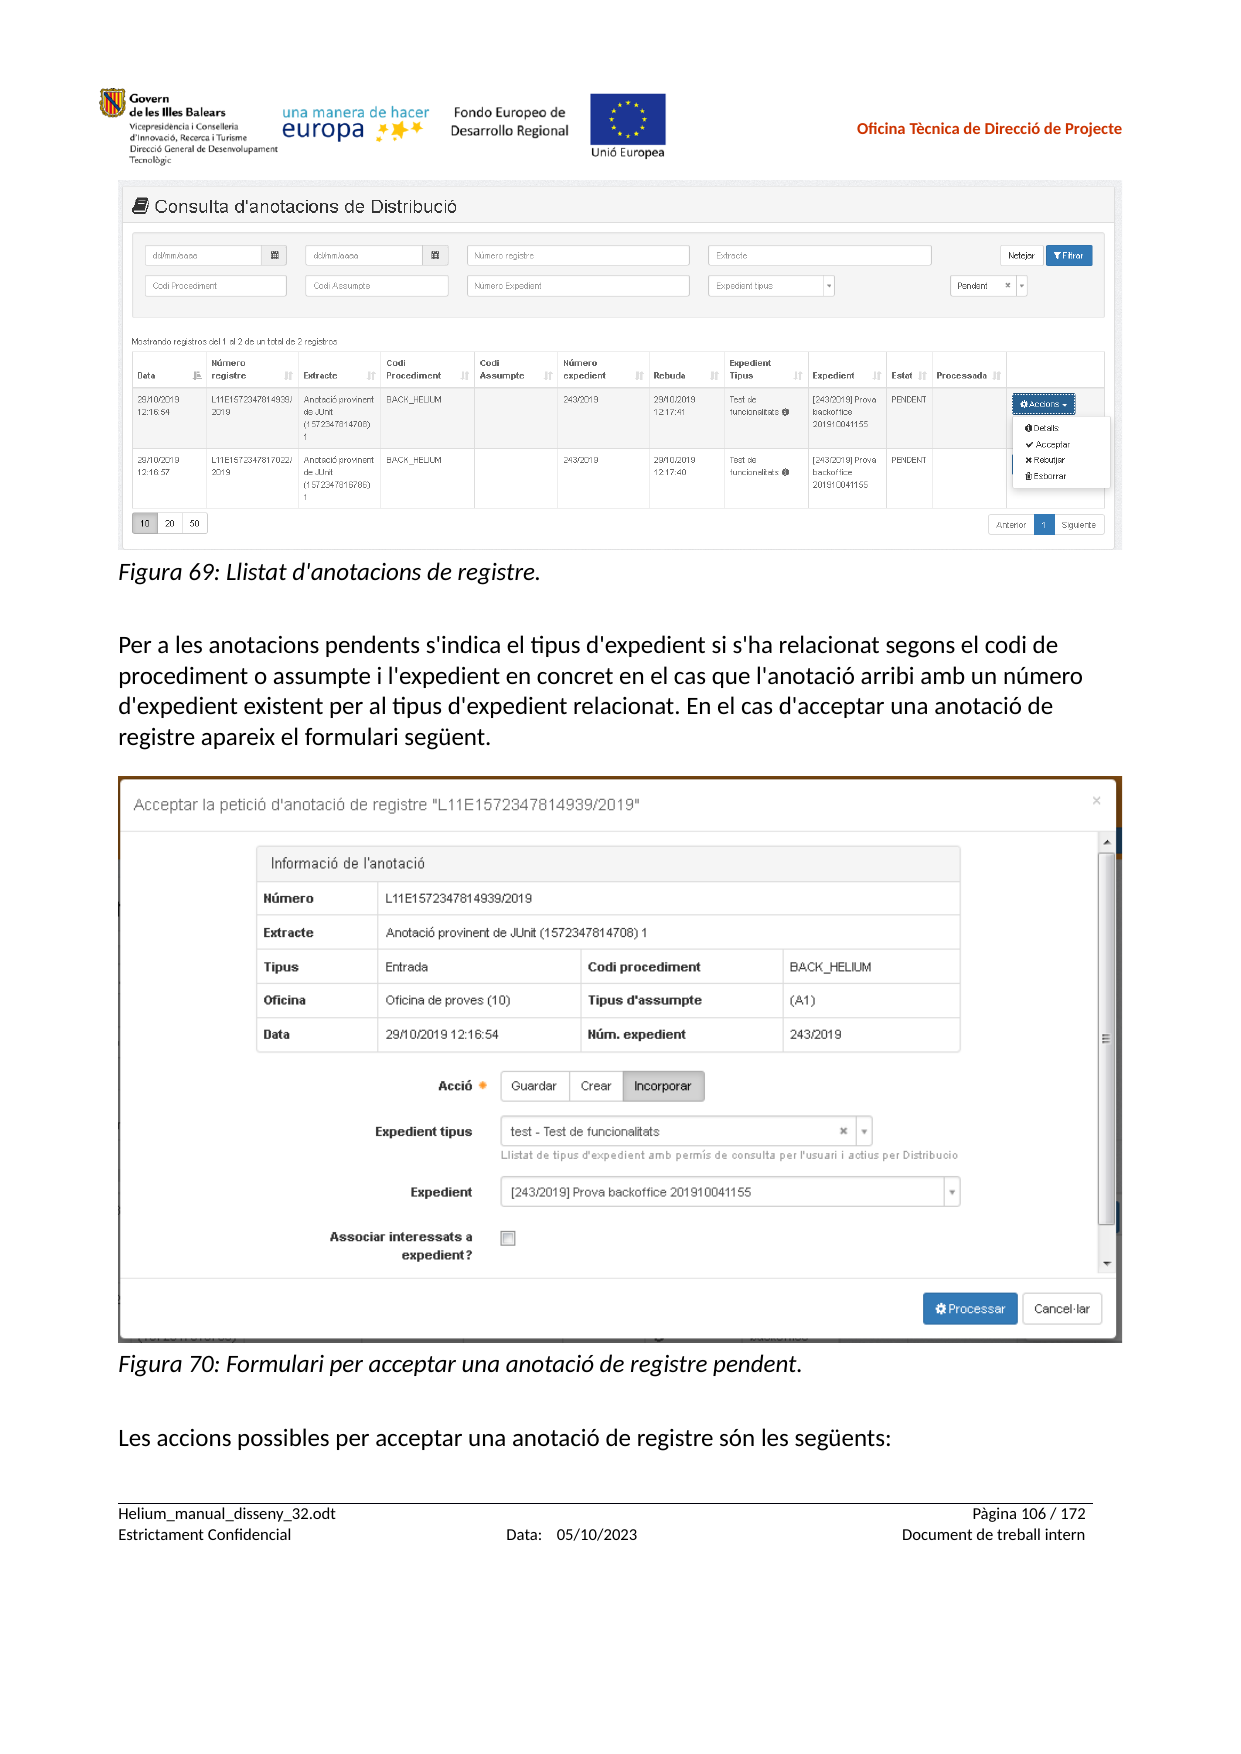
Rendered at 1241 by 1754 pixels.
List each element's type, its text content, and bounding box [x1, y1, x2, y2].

picture [118, 180, 1123, 550]
text Per a les anotacions pendents s'indica el tipus d'expedient si s'ha relacionat segons el codi de procediment o assumpte i l'expedient en concret en el cas que l'anotació arribi amb un número d'expedient existent per al tipus d'expedient relacionat. En el cas d'acceptar una anotació de registre apareix el formulari següent. [118, 629, 1122, 751]
picture [118, 776, 1123, 1343]
picture [99, 87, 668, 166]
text Figura 69: Llistat d'anotacions de registre. [118, 550, 1122, 586]
text Les accions possibles per acceptar una anotació de registre són les següents: [118, 1422, 1122, 1452]
text Figura 70: Formulari per acceptar una anotació de registre pendent. [118, 1343, 1122, 1379]
